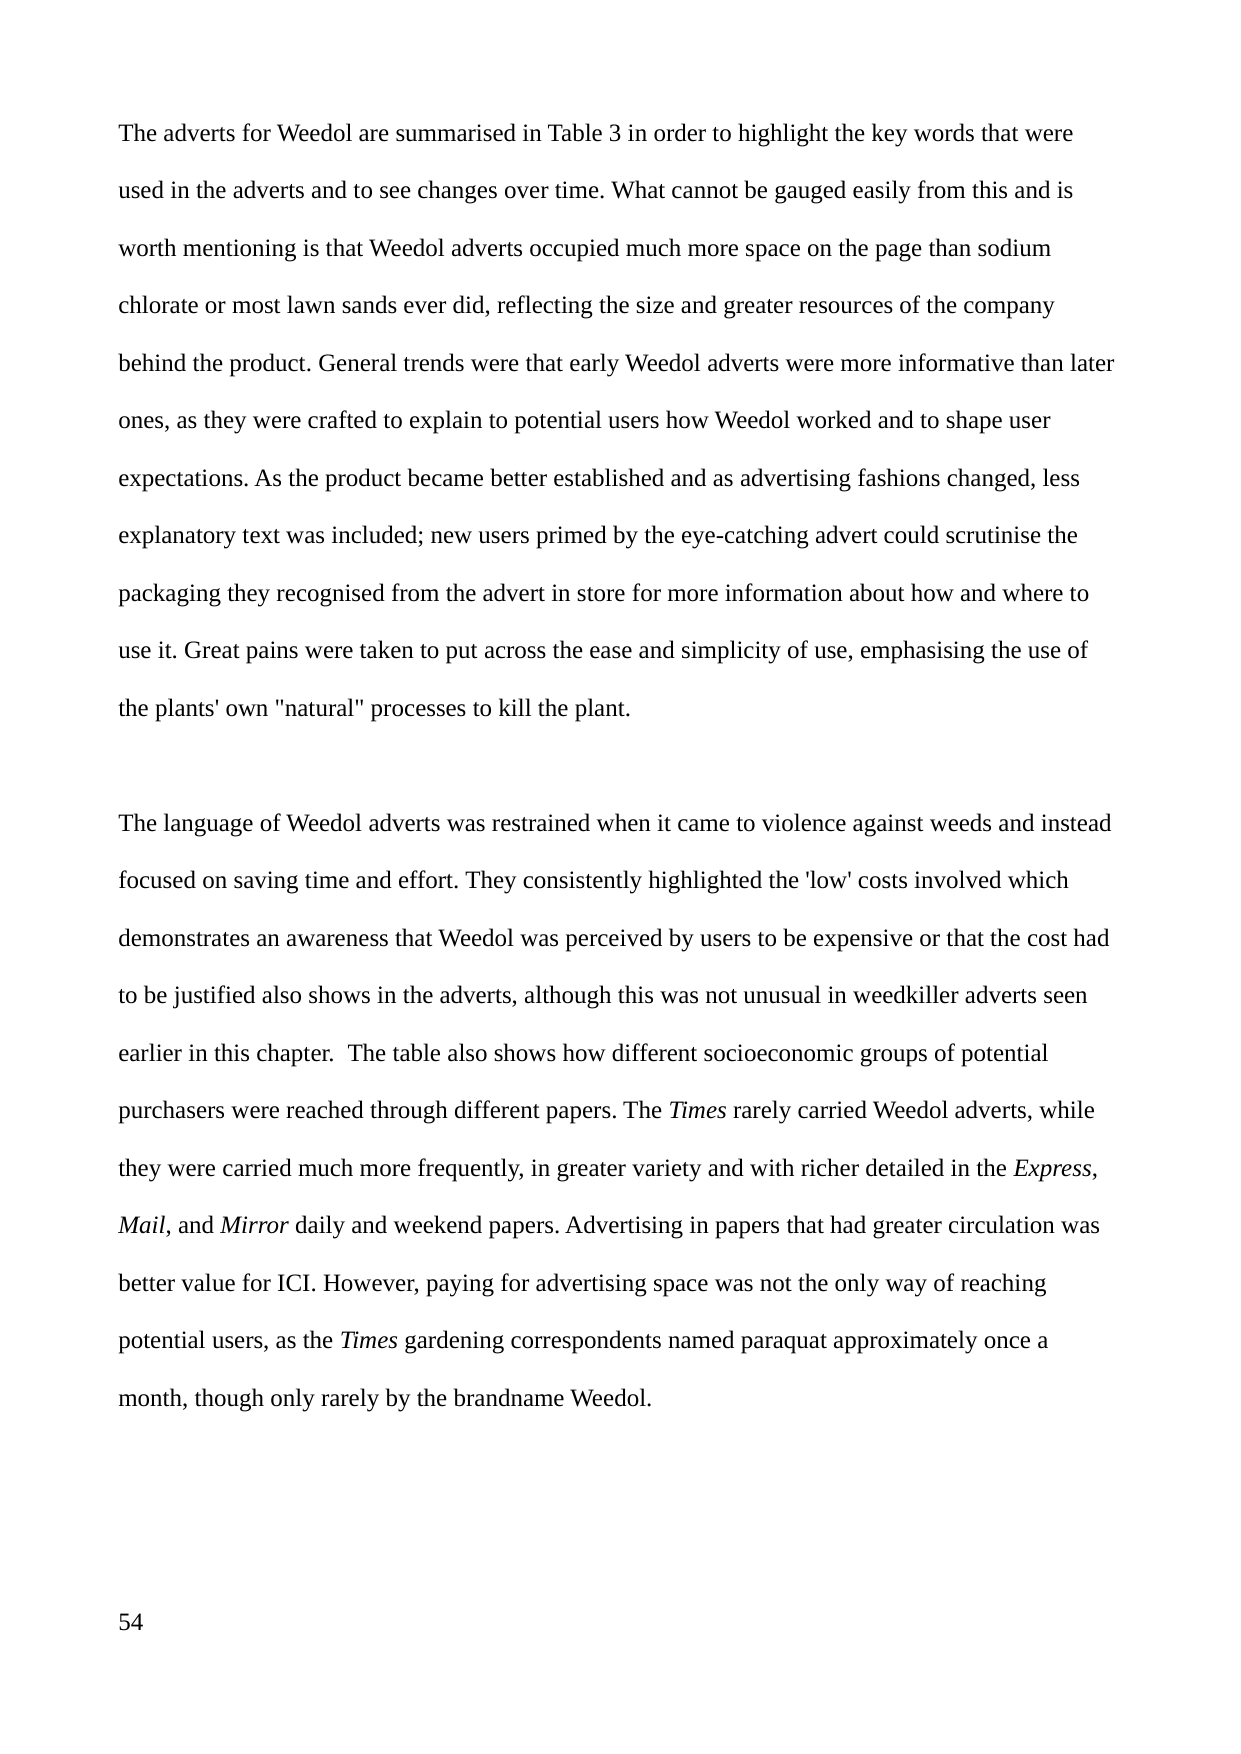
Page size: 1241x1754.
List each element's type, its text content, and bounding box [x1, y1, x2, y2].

text The language of Weedol adverts was restrained when it came to violence against weeds and instead focused on saving time and effort. They consistently highlighted the 'low' costs involved which demonstrates an awareness that Weedol was perceived by users to be expensive or that the cost had to be justified also shows in the adverts, although this was not unusual in weedkiller adverts seen earlier in this chapter. The table also shows how different socioeconomic groups of potential purchasers were reached through different papers. The Times rarely carried Weedol adverts, while they were carried much more frequently, in greater variety and with richer detailed in the Express, Mail, and Mirror daily and weekend papers. Advertising in papers that had greater circulation was better value for ICI. However, paying for advertising space was not the only way of reaching potential users, as the Times gardening correspondents named paraquat approximately once a month, though only rarely by the brandname Weedol. [118, 808, 1122, 1412]
text The adverts for Weedol are summarised in Table 3 in order to highlight the key words that were used in the adverts and to see changes over time. What cannot be gauged easily from this and is worth mentioning is that Weedol adverts occupied much more space on the page than sodium chlorate or most lawn sands ever did, reflecting the size and greater resources of the company behind the product. General trends were that early Weedol adverts were more informative than later ones, as they were crafted to explain to potential users how Weedol worked and to shape user expectations. As the product became better established and as advertising fashions changed, less explanatory text was included; new users primed by the eye-catching advert could scrutinise the packaging they recognised from the advert in store for more information about how and where to use it. Great pains were taken to put across the ease and simplicity of use, emphasising the use of the plants' own "natural" processes to kill the plant. [118, 118, 1122, 722]
